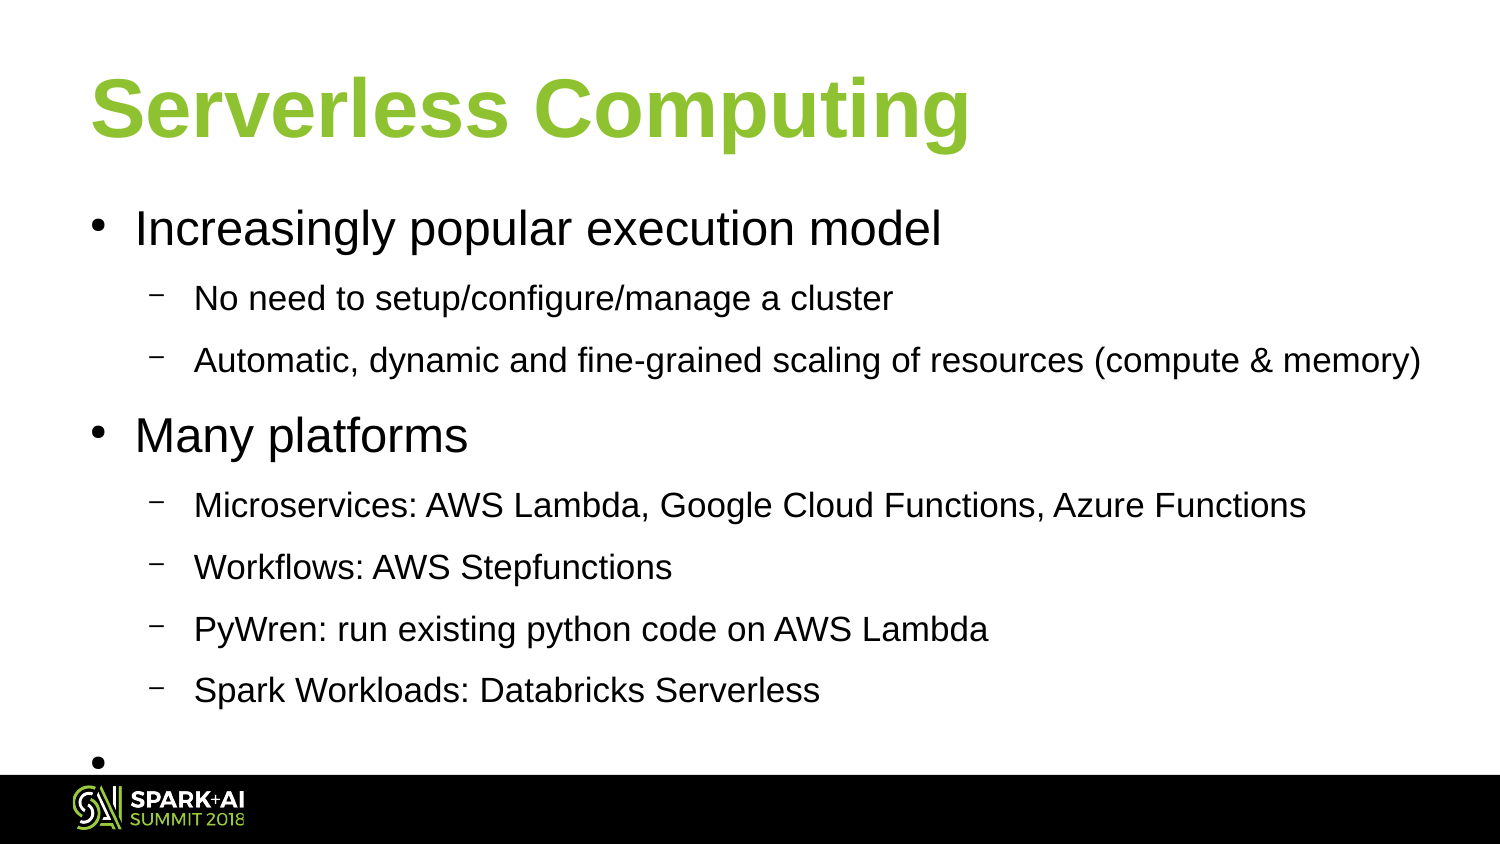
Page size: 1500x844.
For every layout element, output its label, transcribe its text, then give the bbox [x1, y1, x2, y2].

title Serverless Computing [75, 33, 1426, 175]
list Increasingly popular execution model No need to setup/configure/manage a cluster Automatic, dynamic and fine-grained scaling of resources (compute & memory) Many platforms Microservices: AWS Lambda, Google Cloud Functions, Azure Functions Workflows: AWS Stepfunctions PyWren: run existing python code on AWS Lambda Spark Workloads: Databricks Serverless [75, 196, 1425, 754]
